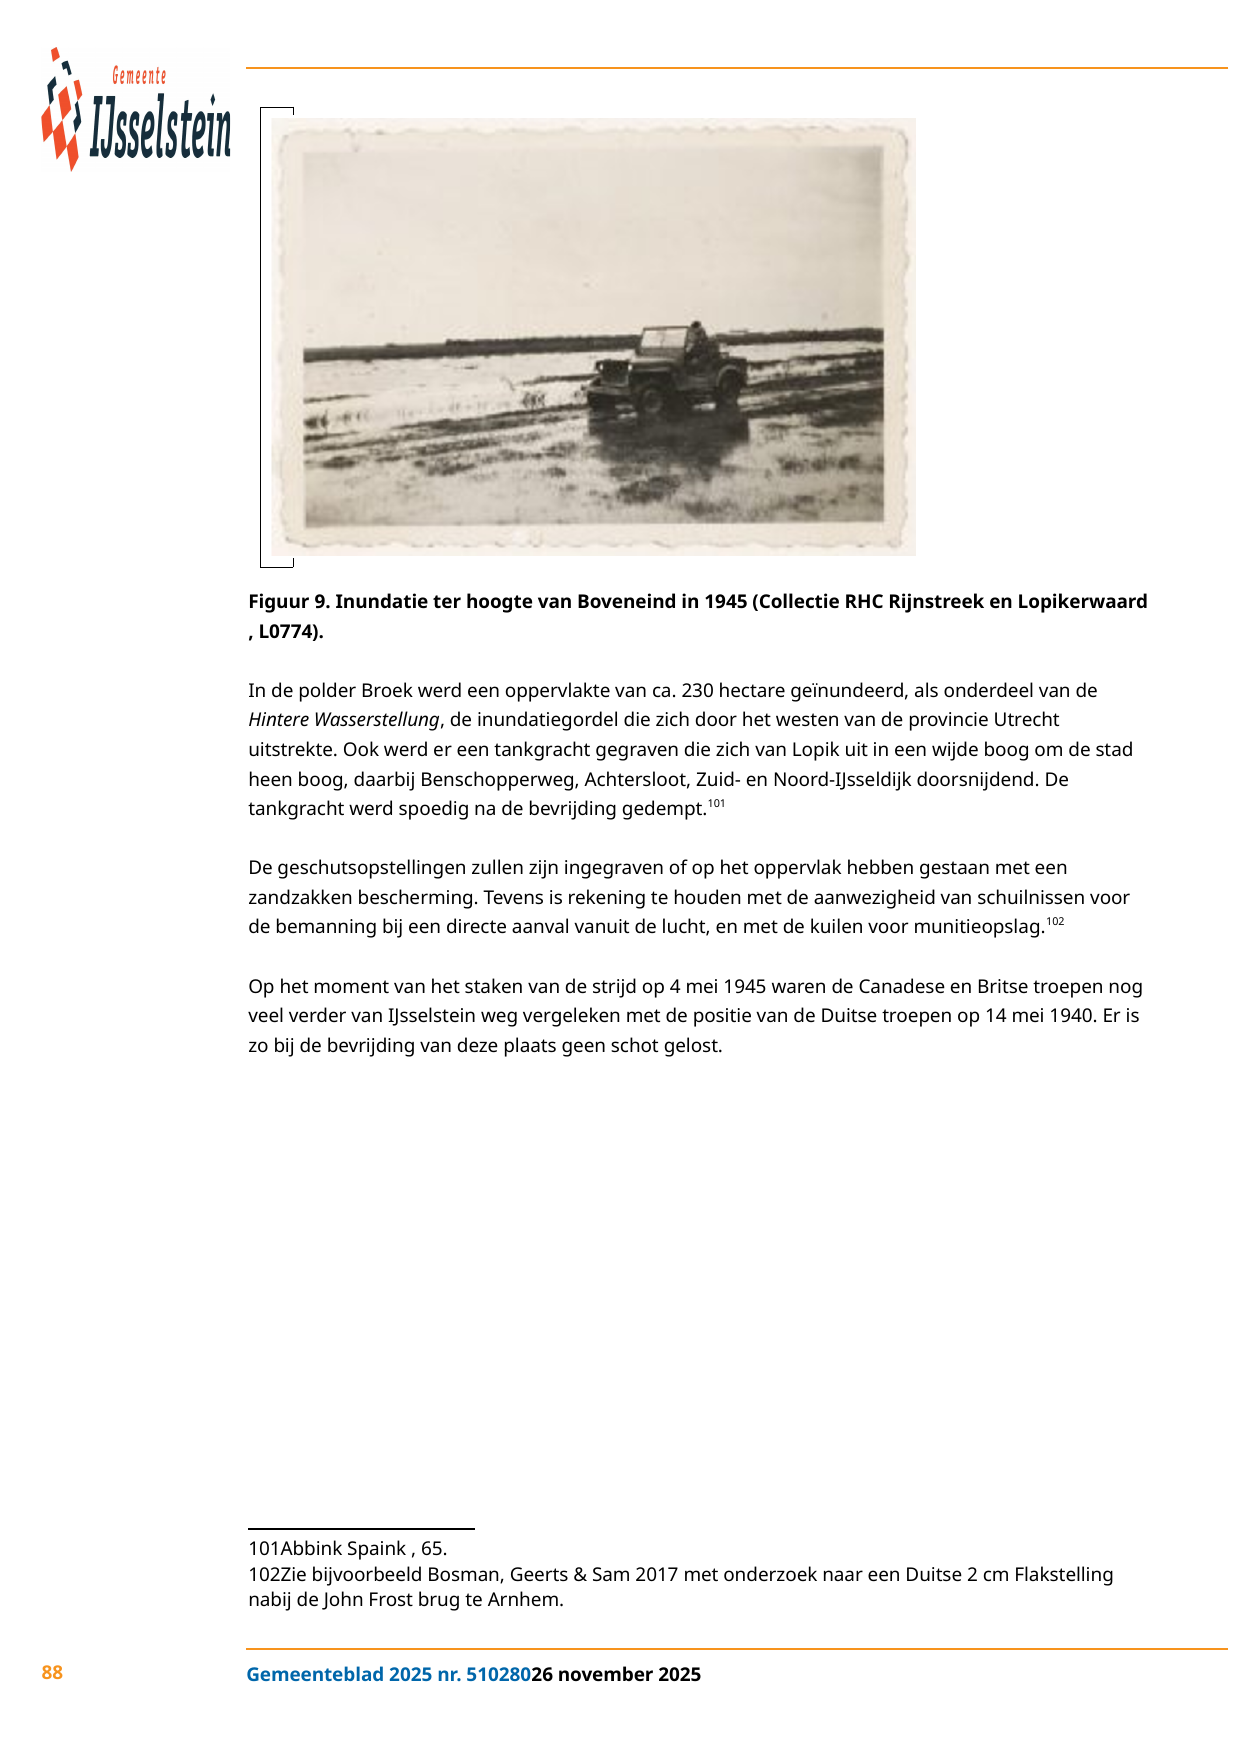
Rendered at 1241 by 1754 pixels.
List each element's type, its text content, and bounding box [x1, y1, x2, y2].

text De geschutsopstellingen zullen zijn ingegraven of op het oppervlak hebben gestaan met een zandzakken bescherming. Tevens is rekening te houden met de aanwezigheid van schuilnissen voor de bemanning bij een directe aanval vanuit de lucht, en met de kuilen voor munitieopslag. [248, 854, 1152, 939]
text Op het moment van het staken van de strijd op 4 mei 1945 waren de Canadese en Britse troepen nog veel verder van IJsselstein weg vergeleken met de positie van de Duitse troepen op 14 mei 1940. Er is zo bij de bevrijding van deze plaats geen schot gelost. [248, 973, 1152, 1058]
picture [268, 115, 919, 558]
text Abbink Spaink , 65. [248, 1535, 1152, 1561]
text Figuur 9. Inundatie ter hoogte van Boveneind in 1945 (Collectie RHC Rijnstreek en Lopikerwaard , L0774). [248, 588, 1152, 643]
text Zie bijvoorbeeld Bosman, Geerts & Sam 2017 met onderzoek naar een Duitse 2 cm Flakstelling nabij de John Frost brug te Arnhem. [248, 1561, 1152, 1612]
text In de polder Broek werd een oppervlakte van ca. 230 hectare geïnundeerd, als onderdeel van de Hintere Wasserstellung, de inundatiegordel die zich door het westen van de provincie Utrecht uitstrekte. Ook werd er een tankgracht gegraven die zich van Lopik uit in een wijde boog om de stad heen boog, daarbij Benschopperweg, Achtersloot, Zuid- en Noord-IJsseldijk doorsnijdend. De tankgracht werd spoedig na de bevrijding gedempt. [248, 677, 1152, 821]
picture [41, 47, 231, 172]
